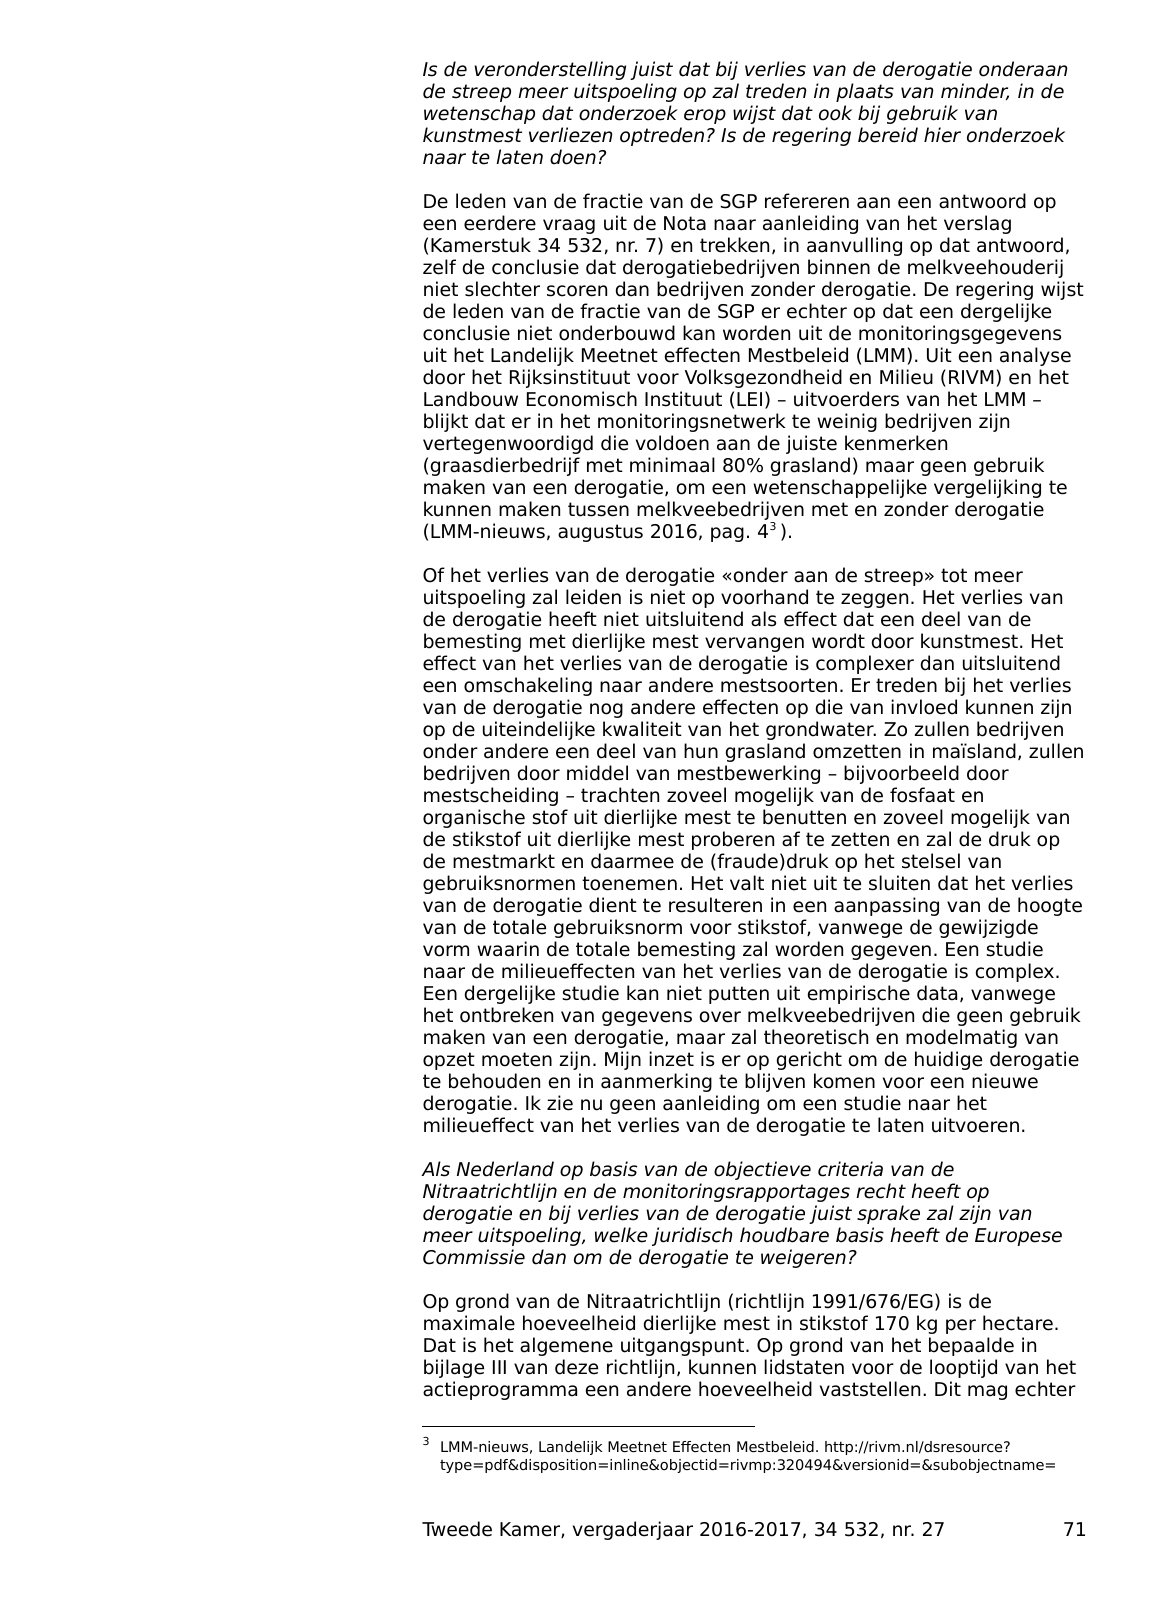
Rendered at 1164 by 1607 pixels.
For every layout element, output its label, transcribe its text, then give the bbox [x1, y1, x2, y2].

text De leden van de fractie van de SGP refereren aan een antwoord op een eerdere vraag uit de Nota naar aanleiding van het verslag (Kamerstuk 34 532, nr. 7) en trekken, in aanvulling op dat antwoord, zelf de conclusie dat derogatiebedrijven binnen de melkveehouderij niet slechter scoren dan bedrijven zonder derogatie. De regering wijst de leden van de fractie van de SGP er echter op dat een dergelijke conclusie niet onderbouwd kan worden uit de monitoringsgegevens uit het Landelijk Meetnet effecten Mestbeleid (LMM). Uit een analyse door het Rijksinstituut voor Volksgezondheid en Milieu (RIVM) en het Landbouw Economisch Instituut (LEI) – uitvoerders van het LMM – blijkt dat er in het monitoringsnetwerk te weinig bedrijven zijn vertegenwoordigd die voldoen aan de juiste kenmerken (graasdierbedrijf met minimaal 80% grasland) maar geen gebruik maken van een derogatie, om een wetenschappelijke vergelijking te kunnen maken tussen melkveebedrijven met en zonder derogatie (LMM-nieuws, augustus 2016, pag. 4). [422, 191, 1087, 543]
text Is de veronderstelling juist dat bij verlies van de derogatie onderaan de streep meer uitspoeling op zal treden in plaats van minder, in de wetenschap dat onderzoek erop wijst dat ook bij gebruik van kunstmest verliezen optreden? Is de regering bereid hier onderzoek naar te laten doen? [422, 59, 1087, 169]
text Op grond van de Nitraatrichtlijn (richtlijn 1991/676/EG) is de maximale hoeveelheid dierlijke mest in stikstof 170 kg per hectare. Dat is het algemene uitgangspunt. Op grond van het bepaalde in bijlage III van deze richtlijn, kunnen lidstaten voor de looptijd van het actieprogramma een andere hoeveelheid vaststellen. Dit mag echter [422, 1291, 1087, 1401]
text Als Nederland op basis van de objectieve criteria van de Nitraatrichtlijn en de monitoringsrapportages recht heeft op derogatie en bij verlies van de derogatie juist sprake zal zijn van meer uitspoeling, welke juridisch houdbare basis heeft de Europese Commissie dan om de derogatie te weigeren? [422, 1159, 1087, 1268]
text LMM-nieuws, Landelijk Meetnet Effecten Mestbeleid. http://rivm.nl/dsresource?type=pdf&disposition=inline&objectid=rivmp:320494&versionid=&subobjectname= [422, 1435, 1087, 1474]
text Of het verlies van de derogatie «onder aan de streep» tot meer uitspoeling zal leiden is niet op voorhand te zeggen. Het verlies van de derogatie heeft niet uitsluitend als effect dat een deel van de bemesting met dierlijke mest vervangen wordt door kunstmest. Het effect van het verlies van de derogatie is complexer dan uitsluitend een omschakeling naar andere mestsoorten. Er treden bij het verlies van de derogatie nog andere effecten op die van invloed kunnen zijn op de uiteindelijke kwaliteit van het grondwater. Zo zullen bedrijven onder andere een deel van hun grasland omzetten in maïsland, zullen bedrijven door middel van mestbewerking – bijvoorbeeld door mestscheiding – trachten zoveel mogelijk van de fosfaat en organische stof uit dierlijke mest te benutten en zoveel mogelijk van de stikstof uit dierlijke mest proberen af te zetten en zal de druk op de mestmarkt en daarmee de (fraude)druk op het stelsel van gebruiksnormen toenemen. Het valt niet uit te sluiten dat het verlies van de derogatie dient te resulteren in een aanpassing van de hoogte van de totale gebruiksnorm voor stikstof, vanwege de gewijzigde vorm waarin de totale bemesting zal worden gegeven. Een studie naar de milieueffecten van het verlies van de derogatie is complex. Een dergelijke studie kan niet putten uit empirische data, vanwege het ontbreken van gegevens over melkveebedrijven die geen gebruik maken van een derogatie, maar zal theoretisch en modelmatig van opzet moeten zijn. Mijn inzet is er op gericht om de huidige derogatie te behouden en in aanmerking te blijven komen voor een nieuwe derogatie. Ik zie nu geen aanleiding om een studie naar het milieueffect van het verlies van de derogatie te laten uitvoeren. [422, 565, 1087, 1136]
